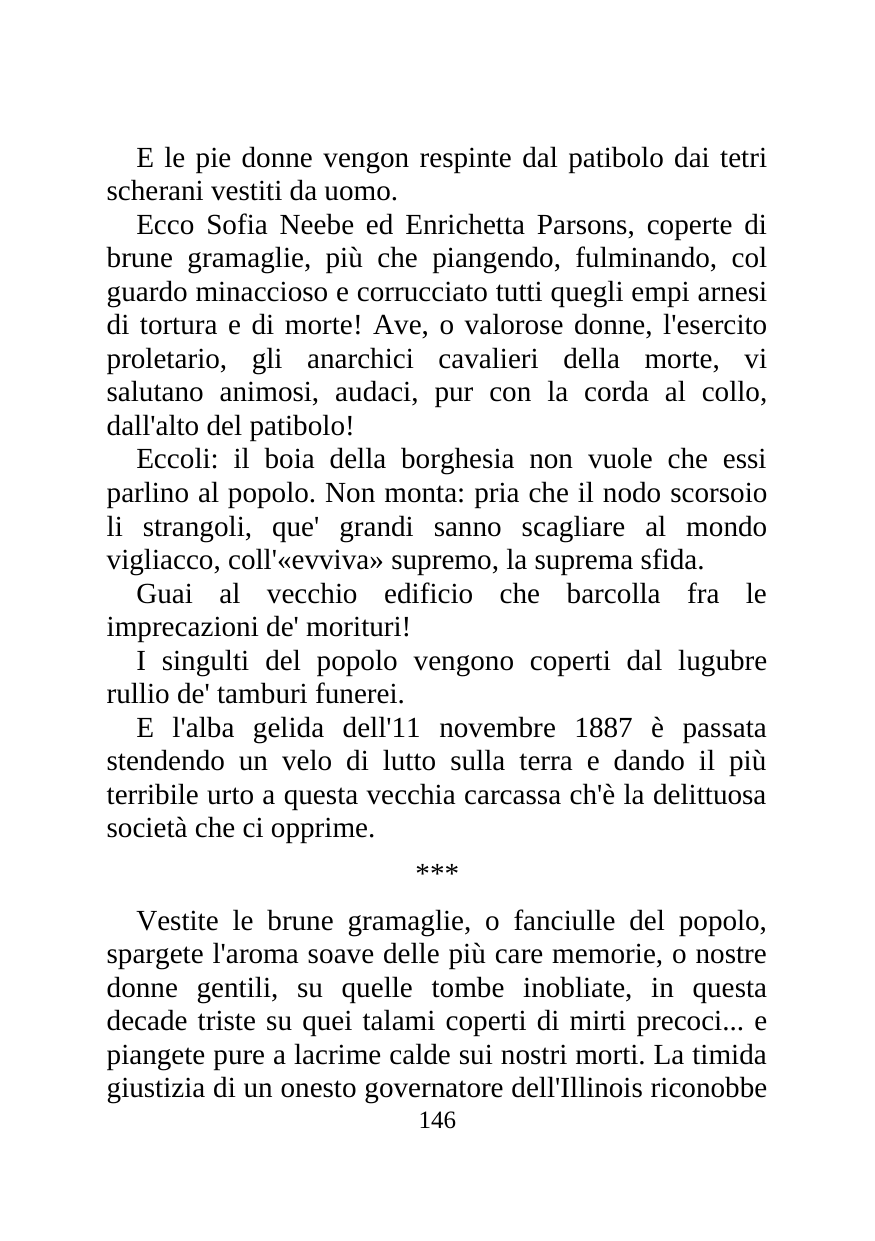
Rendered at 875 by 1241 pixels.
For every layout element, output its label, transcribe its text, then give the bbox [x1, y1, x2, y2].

text I singulti del popolo vengono coperti dal lugubre rullio de' tamburi funerei. [106, 643, 768, 710]
text Eccoli: il boia della borghesia non vuole che essi parlino al popolo. Non monta: pria che il nodo scorsoio li strangoli, que' grandi sanno scagliare al mondo vigliacco, coll'«evviva» supremo, la suprema sfida. [106, 442, 768, 576]
text Vestite le brune gramaglie, o fanciulle del popolo, spargete l'aroma soave delle più care memorie, o nostre donne gentili, su quelle tombe inobliate, in questa decade triste su quei talami coperti di mirti precoci... e piangete pure a lacrime calde sui nostri morti. La timida giustizia di un onesto governatore dell'Illinois riconobbe [106, 903, 768, 1104]
text E l'alba gelida dell'11 novembre 1887 è passata stendendo un velo di lutto sulla terra e dando il più terribile urto a questa vecchia carcassa ch'è la delittuosa società che ci opprime. [106, 710, 768, 844]
text Ecco Sofia Neebe ed Enrichetta Parsons, coperte di brune gramaglie, più che piangendo, fulminando, col guardo minaccioso e corrucciato tutti quegli empi arnesi di tortura e di morte! Ave, o valorose donne, l'esercito proletario, gli anarchici cavalieri della morte, vi salutano animosi, audaci, pur con la corda al collo, dall'alto del patibolo! [106, 207, 768, 442]
text E le pie donne vengon respinte dal patibolo dai tetri scherani vestiti da uomo. [106, 140, 768, 207]
text Guai al vecchio edificio che barcolla fra le imprecazioni de' morituri! [106, 576, 768, 643]
text *** [106, 857, 768, 890]
